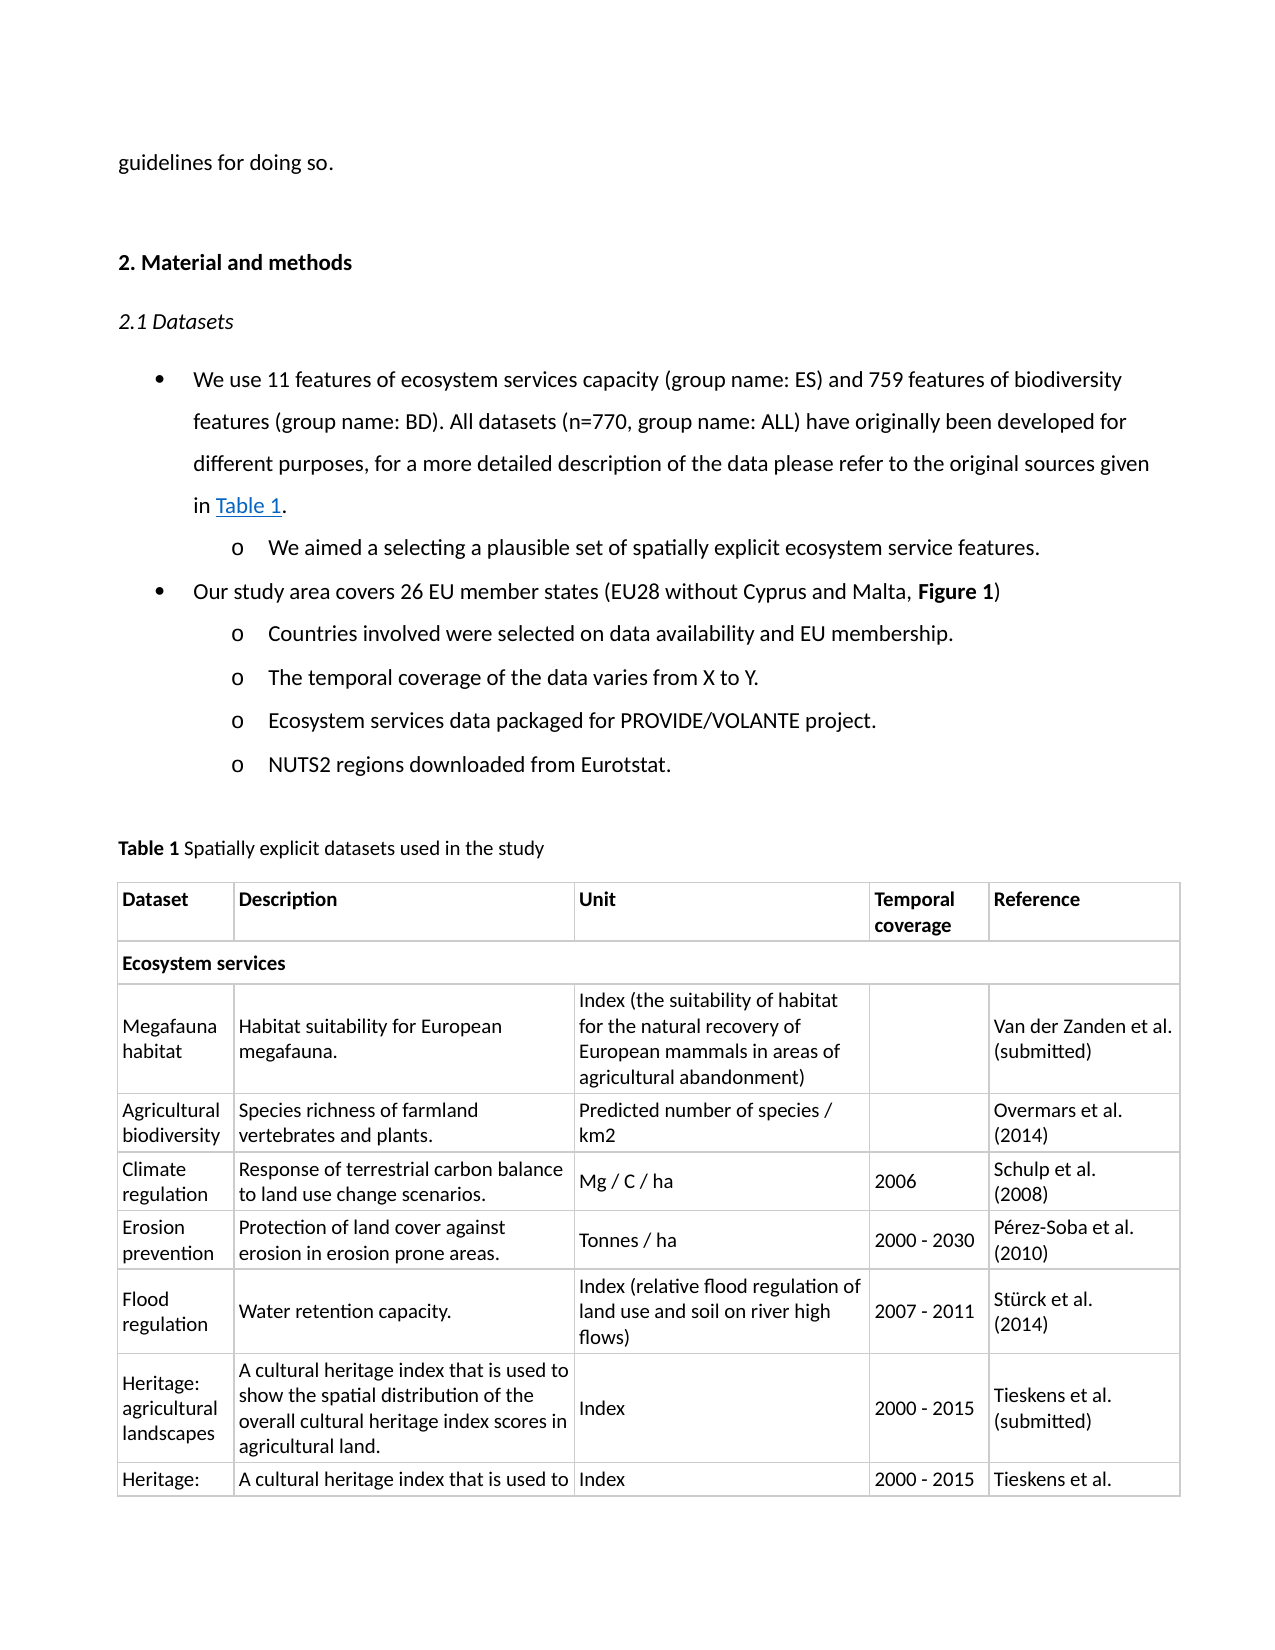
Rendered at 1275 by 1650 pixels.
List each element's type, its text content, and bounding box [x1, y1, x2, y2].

list Countries involved were selected on data availability and EU membership. [231, 619, 1157, 648]
table_cell Megafauna habitat [118, 985, 233, 1092]
table_cell Mg / C / ha [575, 1153, 869, 1210]
table_cell 2000 - 2015 [870, 1463, 988, 1495]
table_cell Tonnes / ha [575, 1211, 869, 1268]
table_cell 2000 - 2030 [870, 1211, 988, 1268]
table_cell 2000 - 2015 [870, 1354, 988, 1462]
table_cell Climate regulation [118, 1153, 233, 1210]
table_cell Protection of land cover against erosion in erosion prone areas. [235, 1211, 574, 1268]
table_header Reference [990, 883, 1179, 940]
table_cell Heritage: agricultural landscapes [118, 1354, 233, 1462]
list We use 11 features of ecosystem services capacity (group name: ES) and 759 features of biodiversity features (group name: BD). All datasets (n=770, group name: ALL) have originally been developed for different purposes, for a more detailed description of the data please refer to the original sources given in Table 1. [156, 366, 1157, 519]
list We aimed a selecting a plausible set of spatially explicit ecosystem service features. [231, 533, 1157, 563]
table_cell A cultural heritage index that is used to show the spatial distribution of the overall cultural heritage index scores in agricultural land. [235, 1354, 574, 1462]
table_cell Schulp et al. (2008)⁠ [990, 1153, 1179, 1210]
table_cell Index [575, 1354, 869, 1462]
table_cell [870, 985, 988, 1092]
table_cell Index (relative flood regulation of land use and soil on river high flows) [575, 1270, 869, 1352]
list The temporal coverage of the data varies from X to Y. [231, 663, 1157, 692]
table_cell Flood regulation [118, 1270, 233, 1352]
table_cell [870, 1094, 988, 1151]
table_cell Tieskens et al. (submitted) [990, 1354, 1179, 1462]
subtitle 2. Material and methods [118, 248, 1157, 276]
table_header Unit [575, 883, 869, 940]
table_cell Ecosystem services [118, 942, 1179, 983]
table_cell Stürck et al. (2014) [990, 1270, 1179, 1352]
text Table 1 Spatially explicit datasets used in the study [118, 836, 1157, 861]
table_cell Erosion prevention [118, 1211, 233, 1268]
table_cell 2007 - 2011 [870, 1270, 988, 1352]
table_cell Habitat suitability for European megafauna. [235, 985, 574, 1092]
table_cell Overmars et al. (2014)⁠ [990, 1094, 1179, 1151]
text guidelines for doing so. [118, 148, 1157, 218]
table_header Description [235, 883, 574, 940]
table_cell Response of terrestrial carbon balance to land use change scenarios. [235, 1153, 574, 1210]
table_cell Predicted number of species / km2 [575, 1094, 869, 1151]
table_cell Species richness of farmland vertebrates and plants. [235, 1094, 574, 1151]
table_header Dataset [118, 883, 233, 940]
table_cell A cultural heritage index that is used to [235, 1463, 574, 1495]
table_cell Index [575, 1463, 869, 1495]
table_cell Heritage: [118, 1463, 233, 1495]
table_cell Tieskens et al. [990, 1463, 1179, 1495]
list Our study area covers 26 EU member states (EU28 without Cyprus and Malta, Figure 1) [156, 577, 1157, 605]
table_cell Pérez-Soba et al. (2010)⁠ [990, 1211, 1179, 1268]
list NUTS2 regions downloaded from Eurotstat. [231, 750, 1157, 822]
table_cell Water retention capacity. [235, 1270, 574, 1352]
table_cell 2006 [870, 1153, 988, 1210]
list Ecosystem services data packaged for PROVIDE/VOLANTE project. [231, 707, 1157, 736]
table_cell Agricultural biodiversity [118, 1094, 233, 1151]
table_cell Van der Zanden et al. (submitted) [990, 985, 1179, 1092]
table_header Temporal coverage [870, 883, 988, 940]
table_cell Index (the suitability of habitat for the natural recovery of European mammals in areas of agricultural abandonment) [575, 985, 869, 1092]
subtitle 2.1 Datasets [118, 307, 1157, 335]
